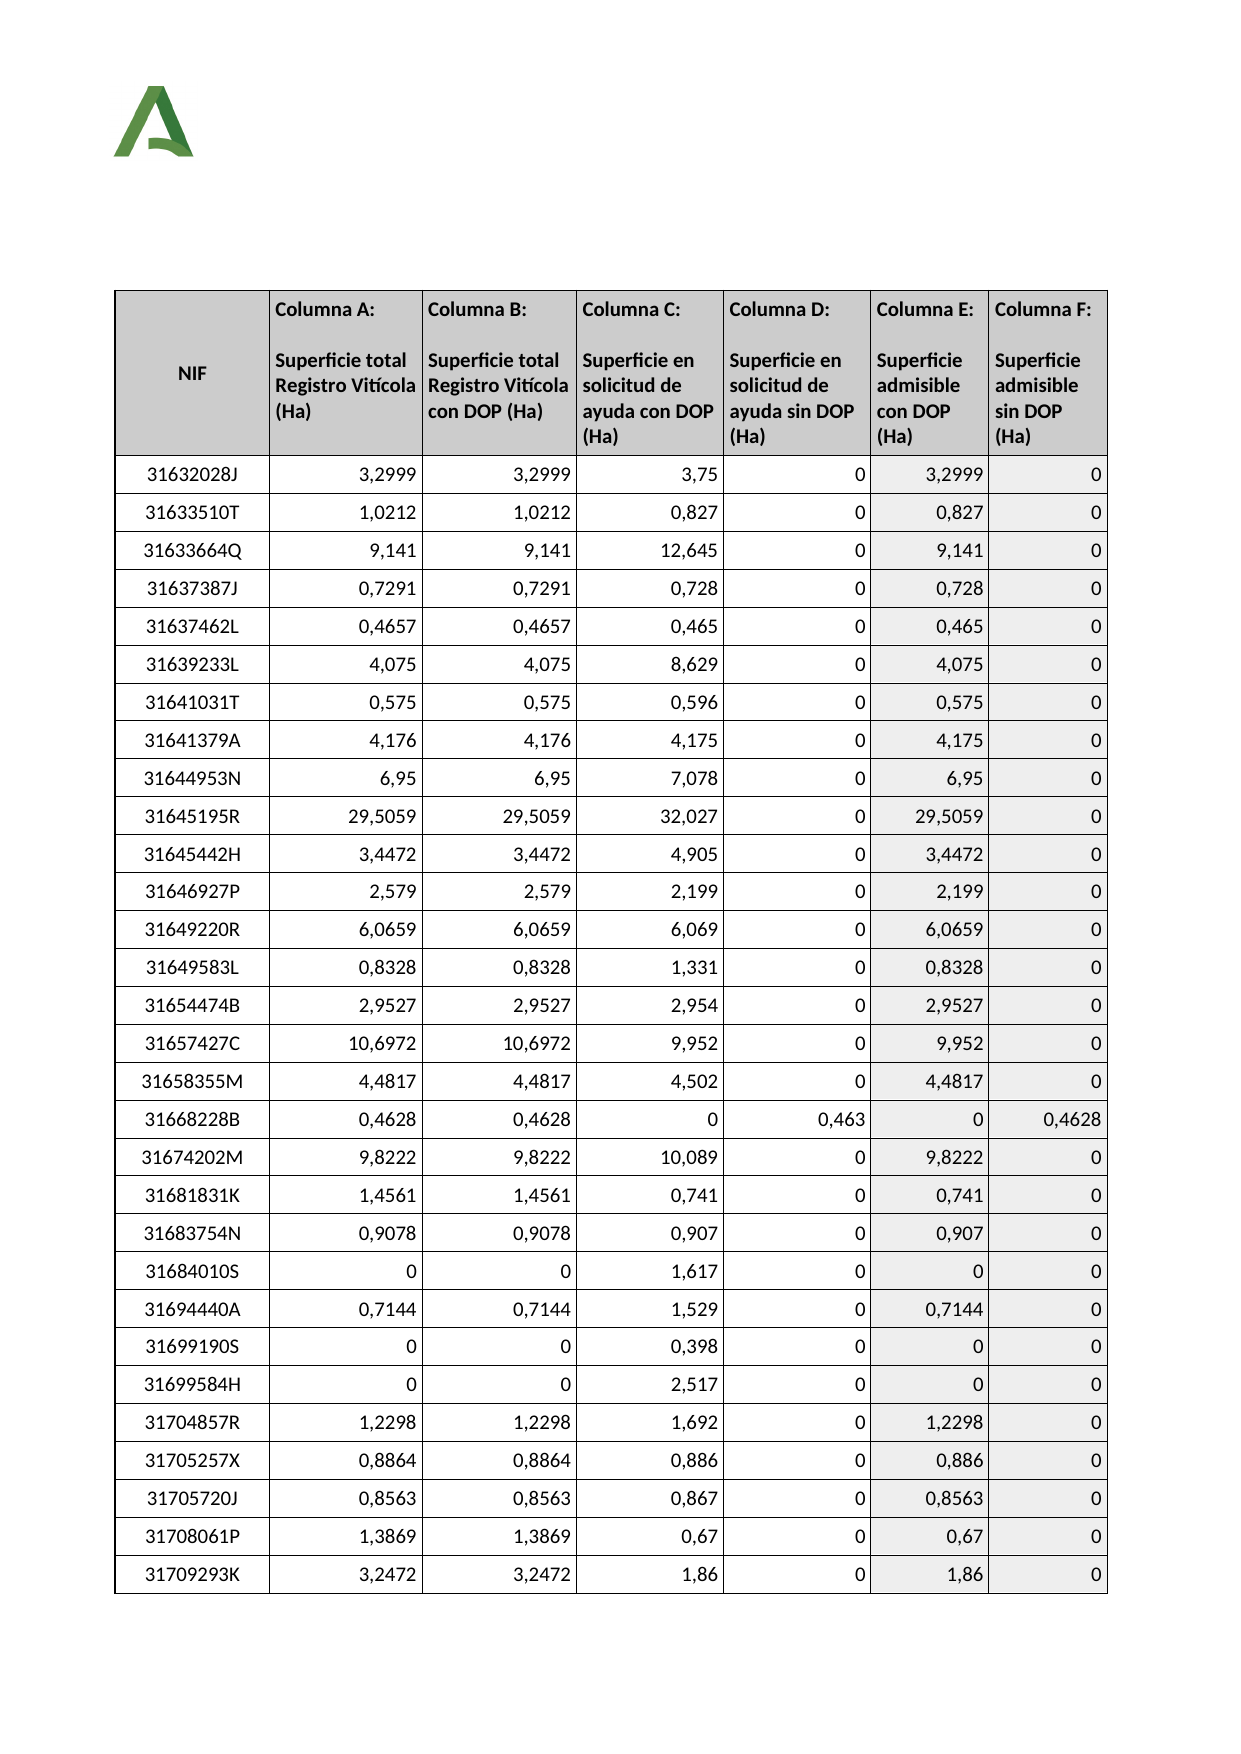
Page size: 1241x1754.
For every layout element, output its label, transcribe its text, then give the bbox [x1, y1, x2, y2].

table_cell 0,4657 [423, 608, 576, 644]
table_cell 7,078 [577, 759, 723, 796]
table_cell 9,141 [871, 532, 988, 569]
table_cell 1,4561 [423, 1176, 576, 1213]
table_cell 0,907 [871, 1214, 988, 1251]
table_cell 0 [989, 1025, 1107, 1062]
table_cell 3,2999 [270, 456, 422, 493]
table_cell 1,3869 [423, 1518, 576, 1554]
table_cell 1,86 [871, 1556, 988, 1592]
table_cell 0 [989, 911, 1107, 948]
table_cell 1,331 [577, 949, 723, 986]
table_cell 0 [724, 721, 870, 758]
table_cell 4,4817 [423, 1063, 576, 1099]
table_cell 1,4561 [270, 1176, 422, 1213]
table_cell 0 [270, 1252, 422, 1289]
table_cell 0 [989, 1404, 1107, 1441]
table_cell 9,141 [423, 532, 576, 569]
table_cell 1,2298 [423, 1404, 576, 1441]
table_cell 31657427C [116, 1025, 269, 1062]
table_cell 0 [989, 1252, 1107, 1289]
table_cell 31684010S [116, 1252, 269, 1289]
table_cell 29,5059 [871, 797, 988, 834]
table_cell 0 [724, 911, 870, 948]
table_cell 1,3869 [270, 1518, 422, 1554]
picture [109, 81, 198, 161]
table_cell 2,954 [577, 987, 723, 1024]
table_cell 3,4472 [423, 835, 576, 872]
table_header Columna F: Superficie admisible sin DOP (Ha) [989, 291, 1107, 455]
table_cell 0,728 [871, 570, 988, 607]
table_cell 31668228B [116, 1101, 269, 1137]
table_cell 31649583L [116, 949, 269, 986]
table_cell 0,907 [577, 1214, 723, 1251]
table_cell 9,8222 [423, 1139, 576, 1175]
table_header NIF [116, 291, 269, 455]
table_cell 0 [989, 494, 1107, 531]
table_cell 0 [989, 1139, 1107, 1175]
table_cell 0,9078 [270, 1214, 422, 1251]
table_cell 0 [724, 646, 870, 682]
table_cell 0,886 [577, 1442, 723, 1479]
table_cell 0 [989, 949, 1107, 986]
table_cell 0,9078 [423, 1214, 576, 1251]
table_cell 0 [724, 1518, 870, 1554]
table_cell 31637387J [116, 570, 269, 607]
table_cell 6,0659 [423, 911, 576, 948]
table_cell 0,463 [724, 1101, 870, 1137]
table_cell 10,6972 [423, 1025, 576, 1062]
table_cell 0,7144 [871, 1290, 988, 1327]
table_cell 1,0212 [423, 494, 576, 531]
table_cell 0,827 [577, 494, 723, 531]
table_cell 0,728 [577, 570, 723, 607]
table_header Columna D: Superficie en solicitud de ayuda sin DOP (Ha) [724, 291, 870, 455]
table_cell 0,7144 [423, 1290, 576, 1327]
table_cell 9,141 [270, 532, 422, 569]
table_cell 0,867 [577, 1480, 723, 1517]
table_cell 0 [989, 1214, 1107, 1251]
table_cell 31699584H [116, 1366, 269, 1403]
table_cell 3,2472 [270, 1556, 422, 1592]
table_cell 4,175 [871, 721, 988, 758]
table_cell 29,5059 [423, 797, 576, 834]
table_header Columna C: Superficie en solicitud de ayuda con DOP (Ha) [577, 291, 723, 455]
table_cell 3,2472 [423, 1556, 576, 1592]
table_cell 0,7291 [270, 570, 422, 607]
table_cell 31699190S [116, 1328, 269, 1365]
table_cell 3,4472 [270, 835, 422, 872]
table_cell 0 [871, 1101, 988, 1137]
table_cell 0,827 [871, 494, 988, 531]
table_cell 3,2999 [871, 456, 988, 493]
table_cell 29,5059 [270, 797, 422, 834]
table_cell 0 [724, 835, 870, 872]
table_cell 0 [724, 873, 870, 910]
table_cell 0 [724, 1480, 870, 1517]
table_cell 10,089 [577, 1139, 723, 1175]
table_cell 0,575 [423, 684, 576, 720]
table_cell 0,398 [577, 1328, 723, 1365]
table_cell 0 [989, 532, 1107, 569]
table_cell 9,952 [871, 1025, 988, 1062]
table_cell 0 [724, 1139, 870, 1175]
table_cell 0,596 [577, 684, 723, 720]
table_cell 1,692 [577, 1404, 723, 1441]
table_cell 0,4657 [270, 608, 422, 644]
table_cell 31641379A [116, 721, 269, 758]
table_cell 0,4628 [270, 1101, 422, 1137]
table_header Columna B: Superficie total Registro Vitícola con DOP (Ha) [423, 291, 576, 455]
table_cell 4,905 [577, 835, 723, 872]
table_cell 1,86 [577, 1556, 723, 1592]
table_cell 0 [989, 1442, 1107, 1479]
table_cell 4,075 [871, 646, 988, 682]
table_cell 0 [989, 1518, 1107, 1554]
table_cell 0,465 [577, 608, 723, 644]
table_cell 31704857R [116, 1404, 269, 1441]
table_cell 0 [724, 532, 870, 569]
table_cell 0,8563 [871, 1480, 988, 1517]
table_cell 31649220R [116, 911, 269, 948]
table_cell 0 [989, 759, 1107, 796]
table_cell 31637462L [116, 608, 269, 644]
table_cell 0 [989, 1176, 1107, 1213]
table_cell 6,0659 [270, 911, 422, 948]
table_cell 0,8328 [270, 949, 422, 986]
table_cell 0,741 [871, 1176, 988, 1213]
table_cell 0 [989, 797, 1107, 834]
table_cell 0 [989, 1063, 1107, 1099]
table_cell 31633664Q [116, 532, 269, 569]
table_cell 12,645 [577, 532, 723, 569]
table_cell 4,4817 [871, 1063, 988, 1099]
table_cell 0 [871, 1366, 988, 1403]
table_cell 0,4628 [423, 1101, 576, 1137]
table_cell 4,4817 [270, 1063, 422, 1099]
table_cell 2,579 [270, 873, 422, 910]
table_cell 1,529 [577, 1290, 723, 1327]
table_cell 31683754N [116, 1214, 269, 1251]
table_cell 0,8563 [270, 1480, 422, 1517]
table_cell 0 [989, 608, 1107, 644]
table_cell 2,9527 [270, 987, 422, 1024]
table_cell 0 [989, 646, 1107, 682]
table_cell 0 [724, 987, 870, 1024]
table_cell 31674202M [116, 1139, 269, 1175]
table_cell 0 [724, 797, 870, 834]
table_cell 0,67 [577, 1518, 723, 1554]
table_cell 0 [423, 1252, 576, 1289]
table_cell 0 [724, 1366, 870, 1403]
table_cell 0 [989, 1328, 1107, 1365]
table_cell 0 [724, 1214, 870, 1251]
table_cell 0 [724, 570, 870, 607]
table_cell 0 [724, 494, 870, 531]
table_cell 0,575 [871, 684, 988, 720]
table_cell 9,952 [577, 1025, 723, 1062]
table_cell 3,2999 [423, 456, 576, 493]
table_cell 31709293K [116, 1556, 269, 1592]
table_cell 0 [871, 1252, 988, 1289]
table_cell 0 [871, 1328, 988, 1365]
table_cell 3,75 [577, 456, 723, 493]
table_cell 0,741 [577, 1176, 723, 1213]
table_cell 0,886 [871, 1442, 988, 1479]
table_cell 0 [724, 1252, 870, 1289]
table_cell 31644953N [116, 759, 269, 796]
table_cell 2,199 [871, 873, 988, 910]
table_cell 0 [989, 1480, 1107, 1517]
table_cell 2,517 [577, 1366, 723, 1403]
table_cell 0 [724, 1025, 870, 1062]
table_cell 0 [724, 1556, 870, 1592]
table_cell 0,465 [871, 608, 988, 644]
table_cell 2,9527 [871, 987, 988, 1024]
table_cell 0,8563 [423, 1480, 576, 1517]
table_cell 31639233L [116, 646, 269, 682]
table_cell 2,9527 [423, 987, 576, 1024]
table_cell 0 [989, 1366, 1107, 1403]
table_cell 0 [989, 1556, 1107, 1592]
table_cell 0,8864 [270, 1442, 422, 1479]
table_cell 0 [724, 1328, 870, 1365]
table_cell 4,502 [577, 1063, 723, 1099]
table_cell 0,575 [270, 684, 422, 720]
table_cell 4,176 [423, 721, 576, 758]
table_cell 0 [724, 456, 870, 493]
table_cell 6,95 [871, 759, 988, 796]
table_cell 0,4628 [989, 1101, 1107, 1137]
table_cell 2,579 [423, 873, 576, 910]
table_cell 31708061P [116, 1518, 269, 1554]
table_cell 0,7291 [423, 570, 576, 607]
table_cell 0 [270, 1328, 422, 1365]
table_cell 1,617 [577, 1252, 723, 1289]
table_cell 0 [724, 949, 870, 986]
table_cell 31658355M [116, 1063, 269, 1099]
table_cell 0 [577, 1101, 723, 1137]
table_cell 0 [724, 1290, 870, 1327]
table_cell 4,176 [270, 721, 422, 758]
table_cell 31654474B [116, 987, 269, 1024]
table_cell 0 [423, 1366, 576, 1403]
table_cell 4,075 [423, 646, 576, 682]
table_cell 1,2298 [871, 1404, 988, 1441]
table_cell 4,175 [577, 721, 723, 758]
table_header Columna E: Superficie admisible con DOP (Ha) [871, 291, 988, 455]
table_cell 31681831K [116, 1176, 269, 1213]
table_cell 6,069 [577, 911, 723, 948]
table_cell 6,0659 [871, 911, 988, 948]
table_cell 0 [989, 873, 1107, 910]
table_cell 0 [724, 608, 870, 644]
table_cell 8,629 [577, 646, 723, 682]
table_cell 0,67 [871, 1518, 988, 1554]
table_cell 0 [989, 987, 1107, 1024]
table_cell 0 [989, 835, 1107, 872]
table_cell 2,199 [577, 873, 723, 910]
table_cell 0 [724, 1404, 870, 1441]
table_cell 0 [270, 1366, 422, 1403]
table_cell 0 [989, 456, 1107, 493]
table_cell 0,7144 [270, 1290, 422, 1327]
table_header Columna A: Superficie total Registro Vitícola (Ha) [270, 291, 422, 455]
table_cell 0 [989, 1290, 1107, 1327]
table_cell 0 [724, 759, 870, 796]
table_cell 10,6972 [270, 1025, 422, 1062]
table_cell 31646927P [116, 873, 269, 910]
table_cell 31645195R [116, 797, 269, 834]
table_cell 31633510T [116, 494, 269, 531]
table_cell 31694440A [116, 1290, 269, 1327]
table_cell 6,95 [270, 759, 422, 796]
table_cell 0 [724, 1176, 870, 1213]
table_cell 1,0212 [270, 494, 422, 531]
table_cell 0 [724, 1442, 870, 1479]
table_cell 0,8328 [871, 949, 988, 986]
table_cell 0 [423, 1328, 576, 1365]
table_cell 0 [989, 721, 1107, 758]
table_cell 31705720J [116, 1480, 269, 1517]
table_cell 0,8328 [423, 949, 576, 986]
table_cell 6,95 [423, 759, 576, 796]
table_cell 0 [989, 570, 1107, 607]
table_cell 3,4472 [871, 835, 988, 872]
table_cell 32,027 [577, 797, 723, 834]
table_cell 0,8864 [423, 1442, 576, 1479]
table_cell 0 [724, 684, 870, 720]
table_cell 31645442H [116, 835, 269, 872]
table_cell 31705257X [116, 1442, 269, 1479]
table_cell 0 [989, 684, 1107, 720]
table_cell 31641031T [116, 684, 269, 720]
table_cell 1,2298 [270, 1404, 422, 1441]
table_cell 0 [724, 1063, 870, 1099]
table_cell 9,8222 [270, 1139, 422, 1175]
table_cell 31632028J [116, 456, 269, 493]
table_cell 9,8222 [871, 1139, 988, 1175]
table_cell 4,075 [270, 646, 422, 682]
